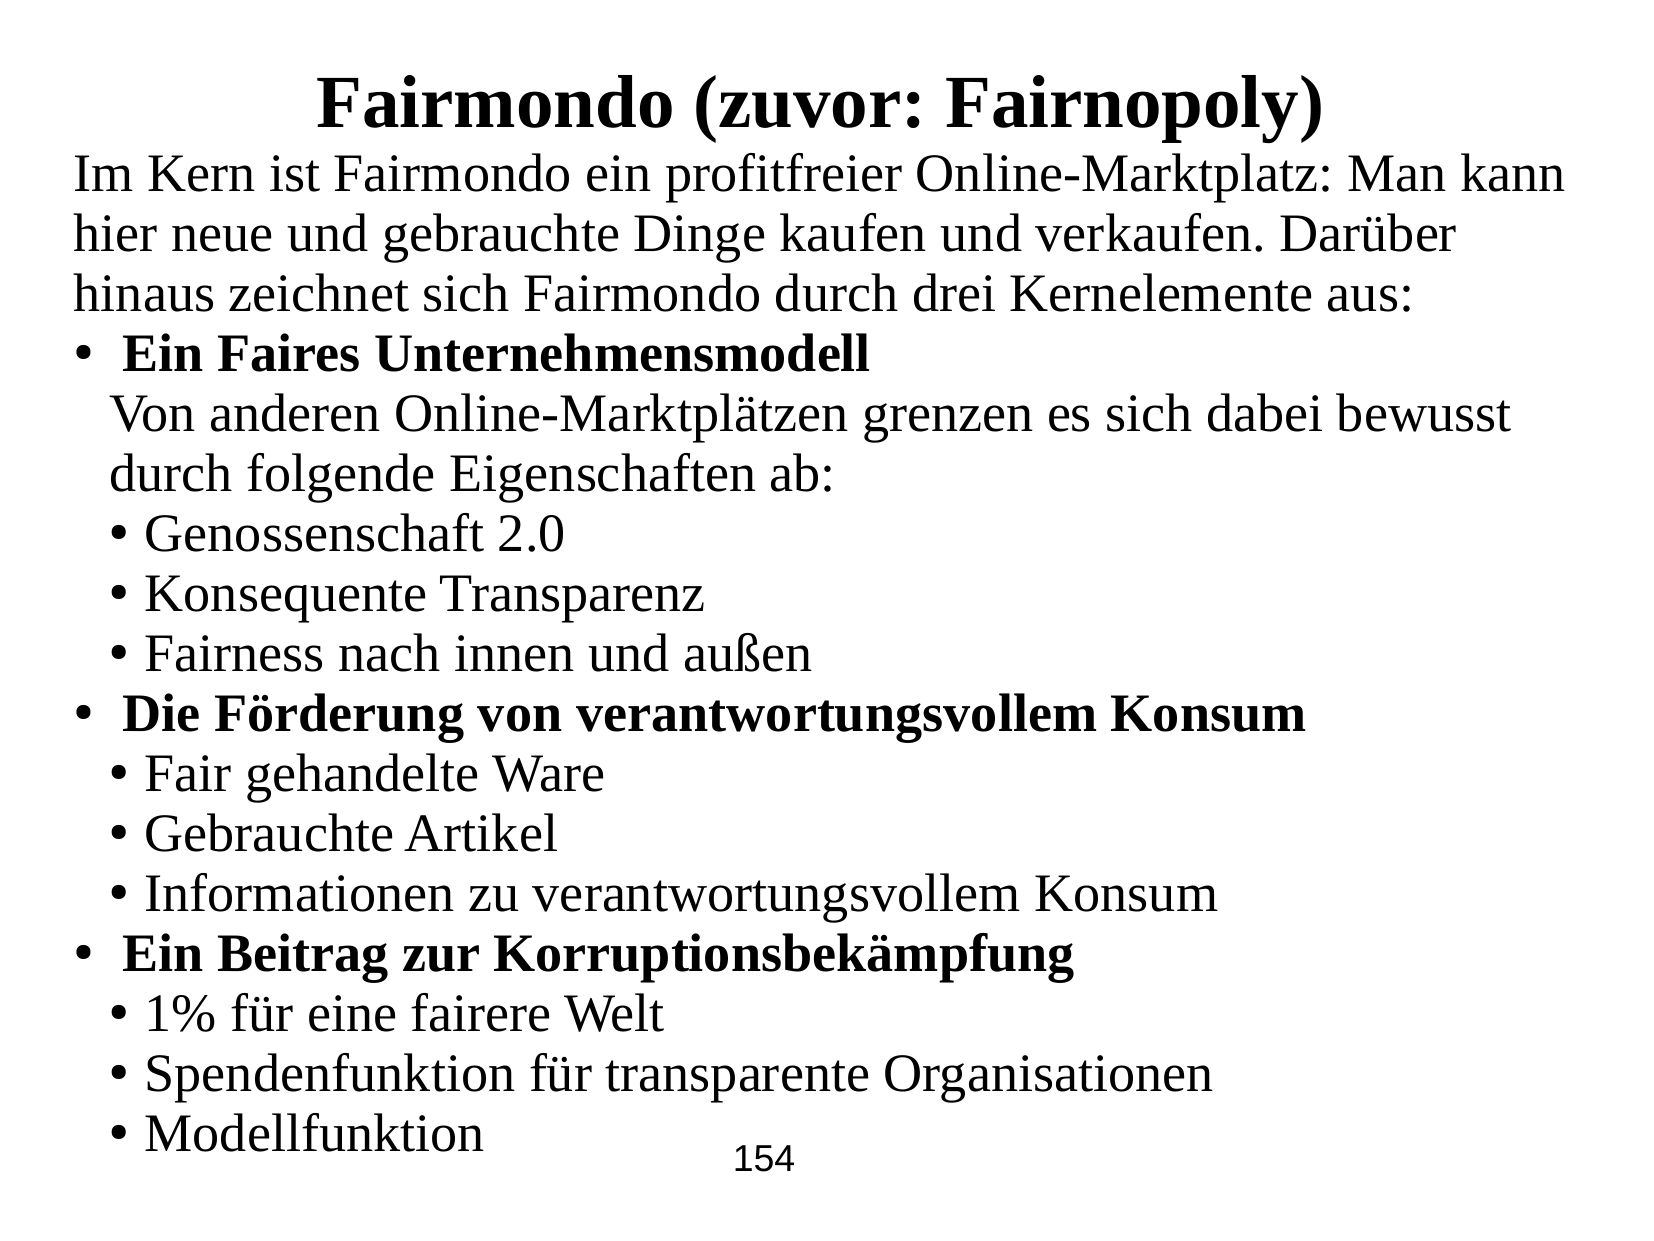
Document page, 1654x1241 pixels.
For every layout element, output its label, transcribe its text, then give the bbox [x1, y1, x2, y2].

text_box Fairmondo (zuvor: Fairnopoly) Im Kern ist Fairmondo ein profitfreier Online-Marktplatz: Man kann hier neue und gebrauchte Dinge kaufen und verkaufen. Darüber hinaus zeichnet sich Fairmondo durch drei Kernelemente aus: Ein Faires Unternehmensmodell Von anderen Online-Marktplätzen grenzen es sich dabei bewusst durch folgende Eigenschaften ab: Genossenschaft 2.0 Konsequente Transparenz Fairness nach innen und außen Die Förderung von verantwortungsvollem Konsum Fair gehandelte Ware Gebrauchte Artikel Informationen zu verantwortungsvollem Konsum Ein Beitrag zur Korruptionsbekämpfung 1% für eine fairere Welt Spendenfunktion für transparente Organisationen Modellfunktion [59, 53, 1595, 1171]
text_box [718, 1129, 936, 1200]
